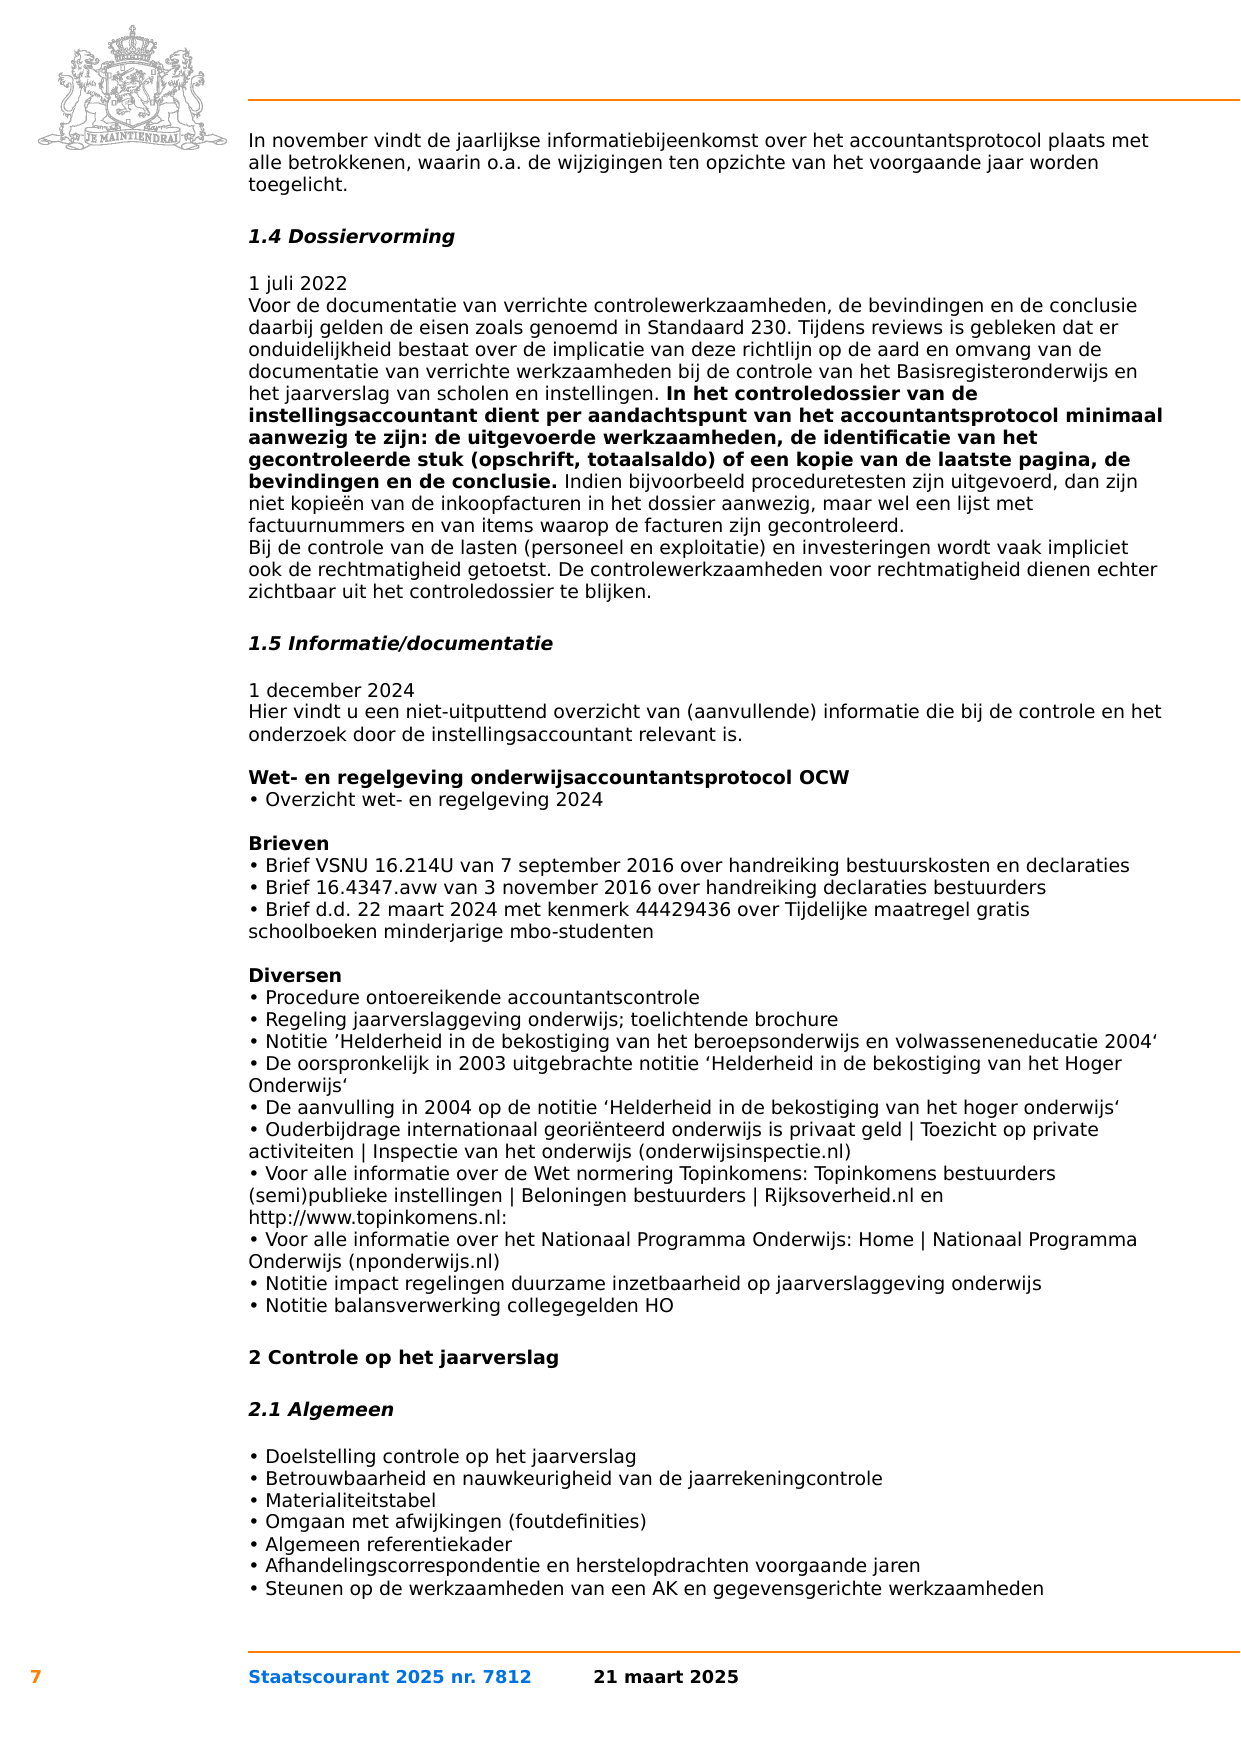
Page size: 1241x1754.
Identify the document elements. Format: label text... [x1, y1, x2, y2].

text 1 juli 2022 [248, 273, 1163, 295]
subtitle 2 Controle op het jaarverslag [248, 1347, 1163, 1368]
text • De oorspronkelijk in 2003 uitgebrachte notitie ‘Helderheid in de bekostiging van het Hoger Onderwijs‘ [248, 1053, 1163, 1097]
text • Brief VSNU 16.214U van 7 september 2016 over handreiking bestuurskosten en declaraties [248, 855, 1163, 877]
text • Voor alle informatie over de Wet normering Topinkomens: Topinkomens bestuurders (semi)publieke instellingen | Beloningen bestuurders | Rijksoverheid.nl en http://www.topinkomens.nl: [248, 1163, 1163, 1229]
text • Notitie balansverwerking collegegelden HO [248, 1294, 1163, 1317]
subtitle Brieven [248, 833, 1163, 855]
text • Ouderbijdrage internationaal georiënteerd onderwijs is privaat geld | Toezicht op private activiteiten | Inspectie van het onderwijs (onderwijsinspectie.nl) [248, 1119, 1163, 1163]
subtitle Wet- en regelgeving onderwijsaccountantsprotocol OCW [248, 767, 1163, 789]
text • Afhandelingscorrespondentie en herstelopdrachten voorgaande jaren [248, 1555, 1163, 1577]
text • Steunen op de werkzaamheden van een AK en gegevensgerichte werkzaamheden [248, 1577, 1163, 1599]
text • Omgaan met afwijkingen (foutdefinities) [248, 1511, 1163, 1533]
text 1 december 2024 [248, 679, 1163, 701]
subtitle 1.5 Informatie/documentatie [248, 632, 1163, 654]
text • Brief d.d. 22 maart 2024 met kenmerk 44429436 over Tijdelijke maatregel gratis schoolboeken minderjarige mbo-studenten [248, 899, 1163, 943]
text • Betrouwbaarheid en nauwkeurigheid van de jaarrekeningcontrole [248, 1467, 1163, 1489]
text • Brief 16.4347.avw van 3 november 2016 over handreiking declaraties bestuurders [248, 877, 1163, 899]
text Hier vindt u een niet-uitputtend overzicht van (aanvullende) informatie die bij de controle en het onderzoek door de instellingsaccountant relevant is. [248, 701, 1163, 745]
text • Notitie impact regelingen duurzame inzetbaarheid op jaarverslaggeving onderwijs [248, 1273, 1163, 1294]
text • Notitie ’Helderheid in de bekostiging van het beroepsonderwijs en volwasseneneducatie 2004‘ [248, 1031, 1163, 1053]
text • Regeling jaarverslaggeving onderwijs; toelichtende brochure [248, 1009, 1163, 1031]
text • Algemeen referentiekader [248, 1533, 1163, 1555]
subtitle 2.1 Algemeen [248, 1398, 1163, 1421]
text • Overzicht wet- en regelgeving 2024 [248, 789, 1163, 811]
text • Voor alle informatie over het Nationaal Programma Onderwijs: Home | Nationaal Programma Onderwijs (nponderwijs.nl) [248, 1229, 1163, 1273]
text Voor de documentatie van verrichte controlewerkzaamheden, de bevindingen en de conclusie daarbij gelden de eisen zoals genoemd in Standaard 230. Tijdens reviews is gebleken dat er onduidelijkheid bestaat over de implicatie van deze richtlijn op de aard en omvang van de documentatie van verrichte werkzaamheden bij de controle van het Basisregisteronderwijs en het jaarverslag van scholen en instellingen. In het controledossier van de instellingsaccountant dient per aandachtspunt van het accountantsprotocol minimaal aanwezig te zijn: de uitgevoerde werkzaamheden, de identificatie van het gecontroleerde stuk (opschrift, totaalsaldo) of een kopie van de laatste pagina, de bevindingen en de conclusie. Indien bijvoorbeeld proceduretesten zijn uitgevoerd, dan zijn niet kopieën van de inkoopfacturen in het dossier aanwezig, maar wel een lijst met factuurnummers en van items waarop de facturen zijn gecontroleerd. [248, 295, 1163, 537]
picture [38, 25, 227, 150]
text Bij de controle van de lasten (personeel en exploitatie) en investeringen wordt vaak impliciet ook de rechtmatigheid getoetst. De controlewerkzaamheden voor rechtmatigheid dienen echter zichtbaar uit het controledossier te blijken. [248, 537, 1163, 602]
subtitle 1.4 Dossiervorming [248, 226, 1163, 248]
text In november vindt de jaarlijkse informatiebijeenkomst over het accountantsprotocol plaats met alle betrokkenen, waarin o.a. de wijzigingen ten opzichte van het voorgaande jaar worden toegelicht. [248, 130, 1163, 196]
text • Procedure ontoereikende accountantscontrole [248, 987, 1163, 1009]
subtitle Diversen [248, 965, 1163, 987]
text • De aanvulling in 2004 op de notitie ‘Helderheid in de bekostiging van het hoger onderwijs‘ [248, 1097, 1163, 1119]
text • Doelstelling controle op het jaarverslag [248, 1446, 1163, 1467]
text • Materialiteitstabel [248, 1489, 1163, 1511]
